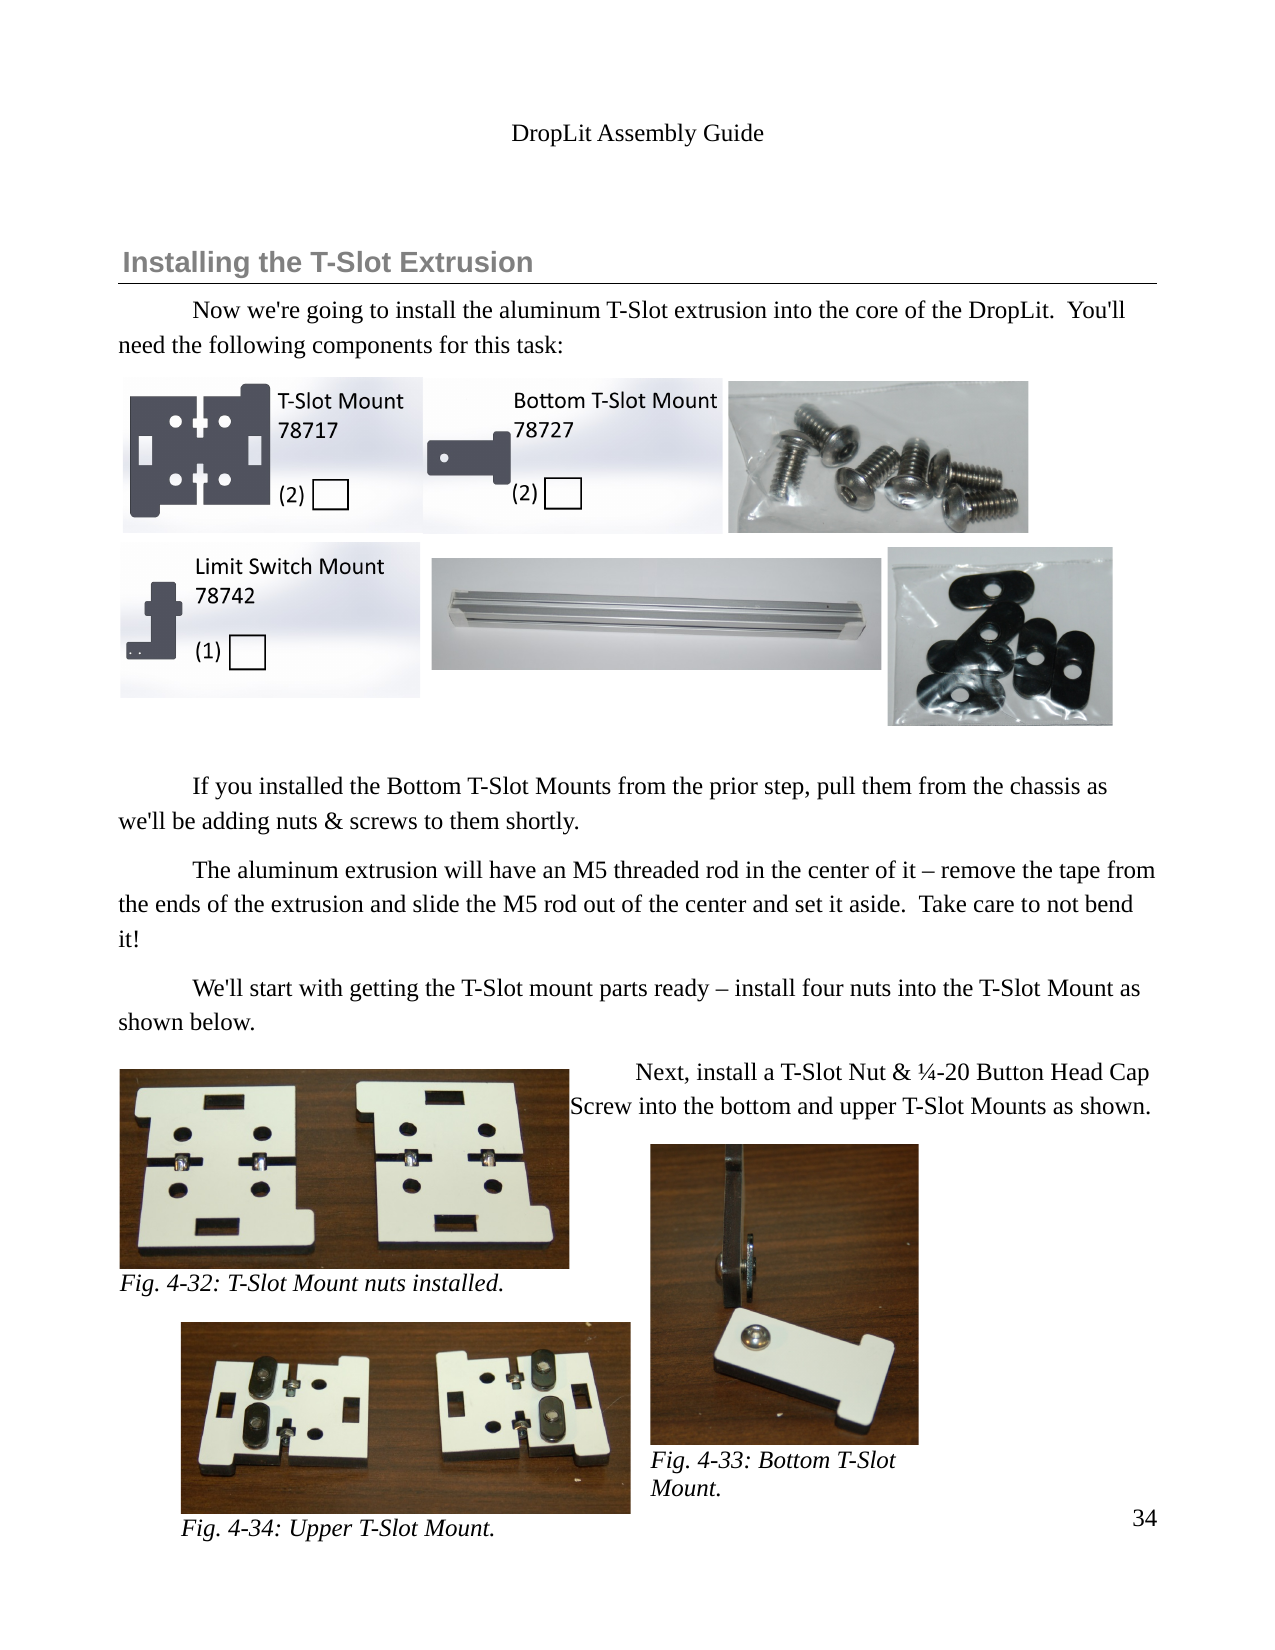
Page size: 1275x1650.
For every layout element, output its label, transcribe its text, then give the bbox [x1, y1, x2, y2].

picture [431, 558, 882, 670]
picture [650, 1144, 919, 1445]
picture [887, 547, 1113, 726]
text The aluminum extrusion will have an M5 threaded rod in the center of it – remove the tape from the ends of the extrusion and slide the M5 rod out of the center and set it aside. Take care to not bend it! [118, 855, 1157, 953]
text Fig. 4-34: Upper T-Slot Mount. [181, 1514, 631, 1542]
text Fig. 4-33: Bottom T-Slot Mount. [650, 1445, 919, 1502]
text Now we're going to install the aluminum T-Slot extrusion into the core of the DropLit. You'll need the following components for this task: [118, 295, 1157, 359]
picture [120, 542, 421, 698]
subtitle Installing the T-Slot Extrusion [118, 241, 1157, 283]
text Next, install a T-Slot Nut & ¼-20 Button Head Cap Screw into the bottom and upper T-Slot Mounts as shown. [118, 1057, 1157, 1120]
text If you installed the Bottom T-Slot Mounts from the prior step, pull them from the chassis as we'll be adding nuts & screws to them shortly. [118, 771, 1157, 835]
picture [728, 381, 1029, 533]
picture [119, 1069, 570, 1269]
picture [122, 377, 723, 534]
text We'll start with getting the T-Slot mount parts ready – install four nuts into the T-Slot Mount as shown below. [118, 973, 1157, 1036]
text Fig. 4-32: T-Slot Mount nuts installed. [119, 1269, 569, 1297]
picture [180, 1322, 631, 1514]
